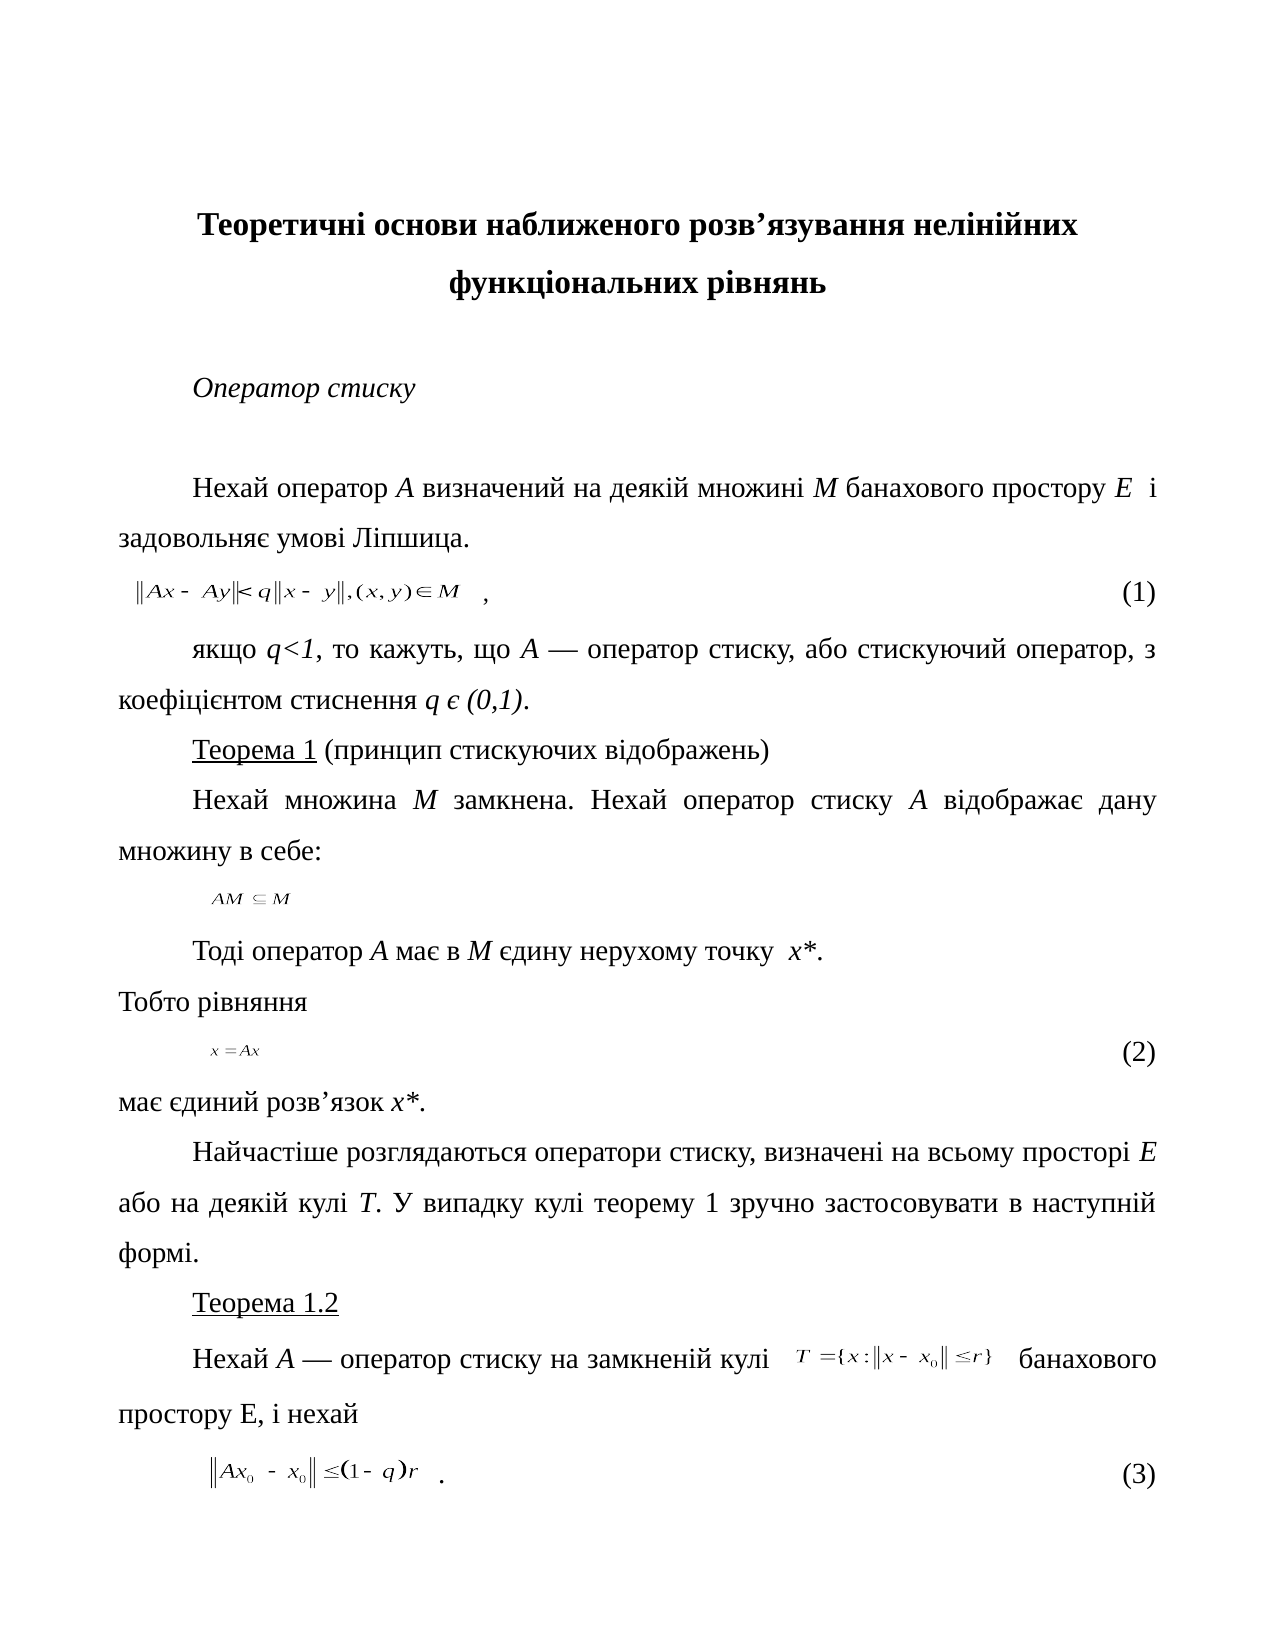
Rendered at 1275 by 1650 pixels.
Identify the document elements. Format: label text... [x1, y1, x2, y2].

text Теоретичні основи наближеного розв’язування нелінійних функціональних рівнянь [118, 204, 1157, 300]
text Найчастіше розглядаються оператори стиску, визначені на всьому просторі Е або на деякій кулі Т. У випадку кулі теорему 1 зручно застосовувати в наступній формі. [118, 1134, 1157, 1269]
text . (3) [438, 1447, 1157, 1499]
text [118, 1447, 192, 1499]
text Нехай оператор A визначений на деякій множині M банахового простору E і задовольняє умові Ліпшица. [118, 470, 1157, 554]
text Тобто рівняння [118, 984, 1157, 1017]
text Теорема 1 (принцип стискуючих відображень) [118, 732, 1157, 766]
text Нехай множина М замкнена. Нехай оператор стиску А відображає дану множину в себе: [118, 782, 1157, 866]
text якщо q<1, то кажуть, що А — оператор стиску, або стискуючий оператор, з коефіцієнтом стиснення q є (0,1). [118, 631, 1157, 715]
text Теорема 1.2 [118, 1286, 1157, 1319]
text (2) [118, 1034, 1157, 1067]
text Оператор стиску [118, 370, 1157, 403]
text має єдиний розв’язок x*. [118, 1084, 1157, 1118]
text Тоді оператор А має в М єдину нерухому точку x*. [118, 933, 1157, 967]
text Нехай А — оператор стиску на замкненій кулі банахового простору Е, і нехай [118, 1336, 1157, 1430]
text , (1) [483, 571, 1157, 615]
